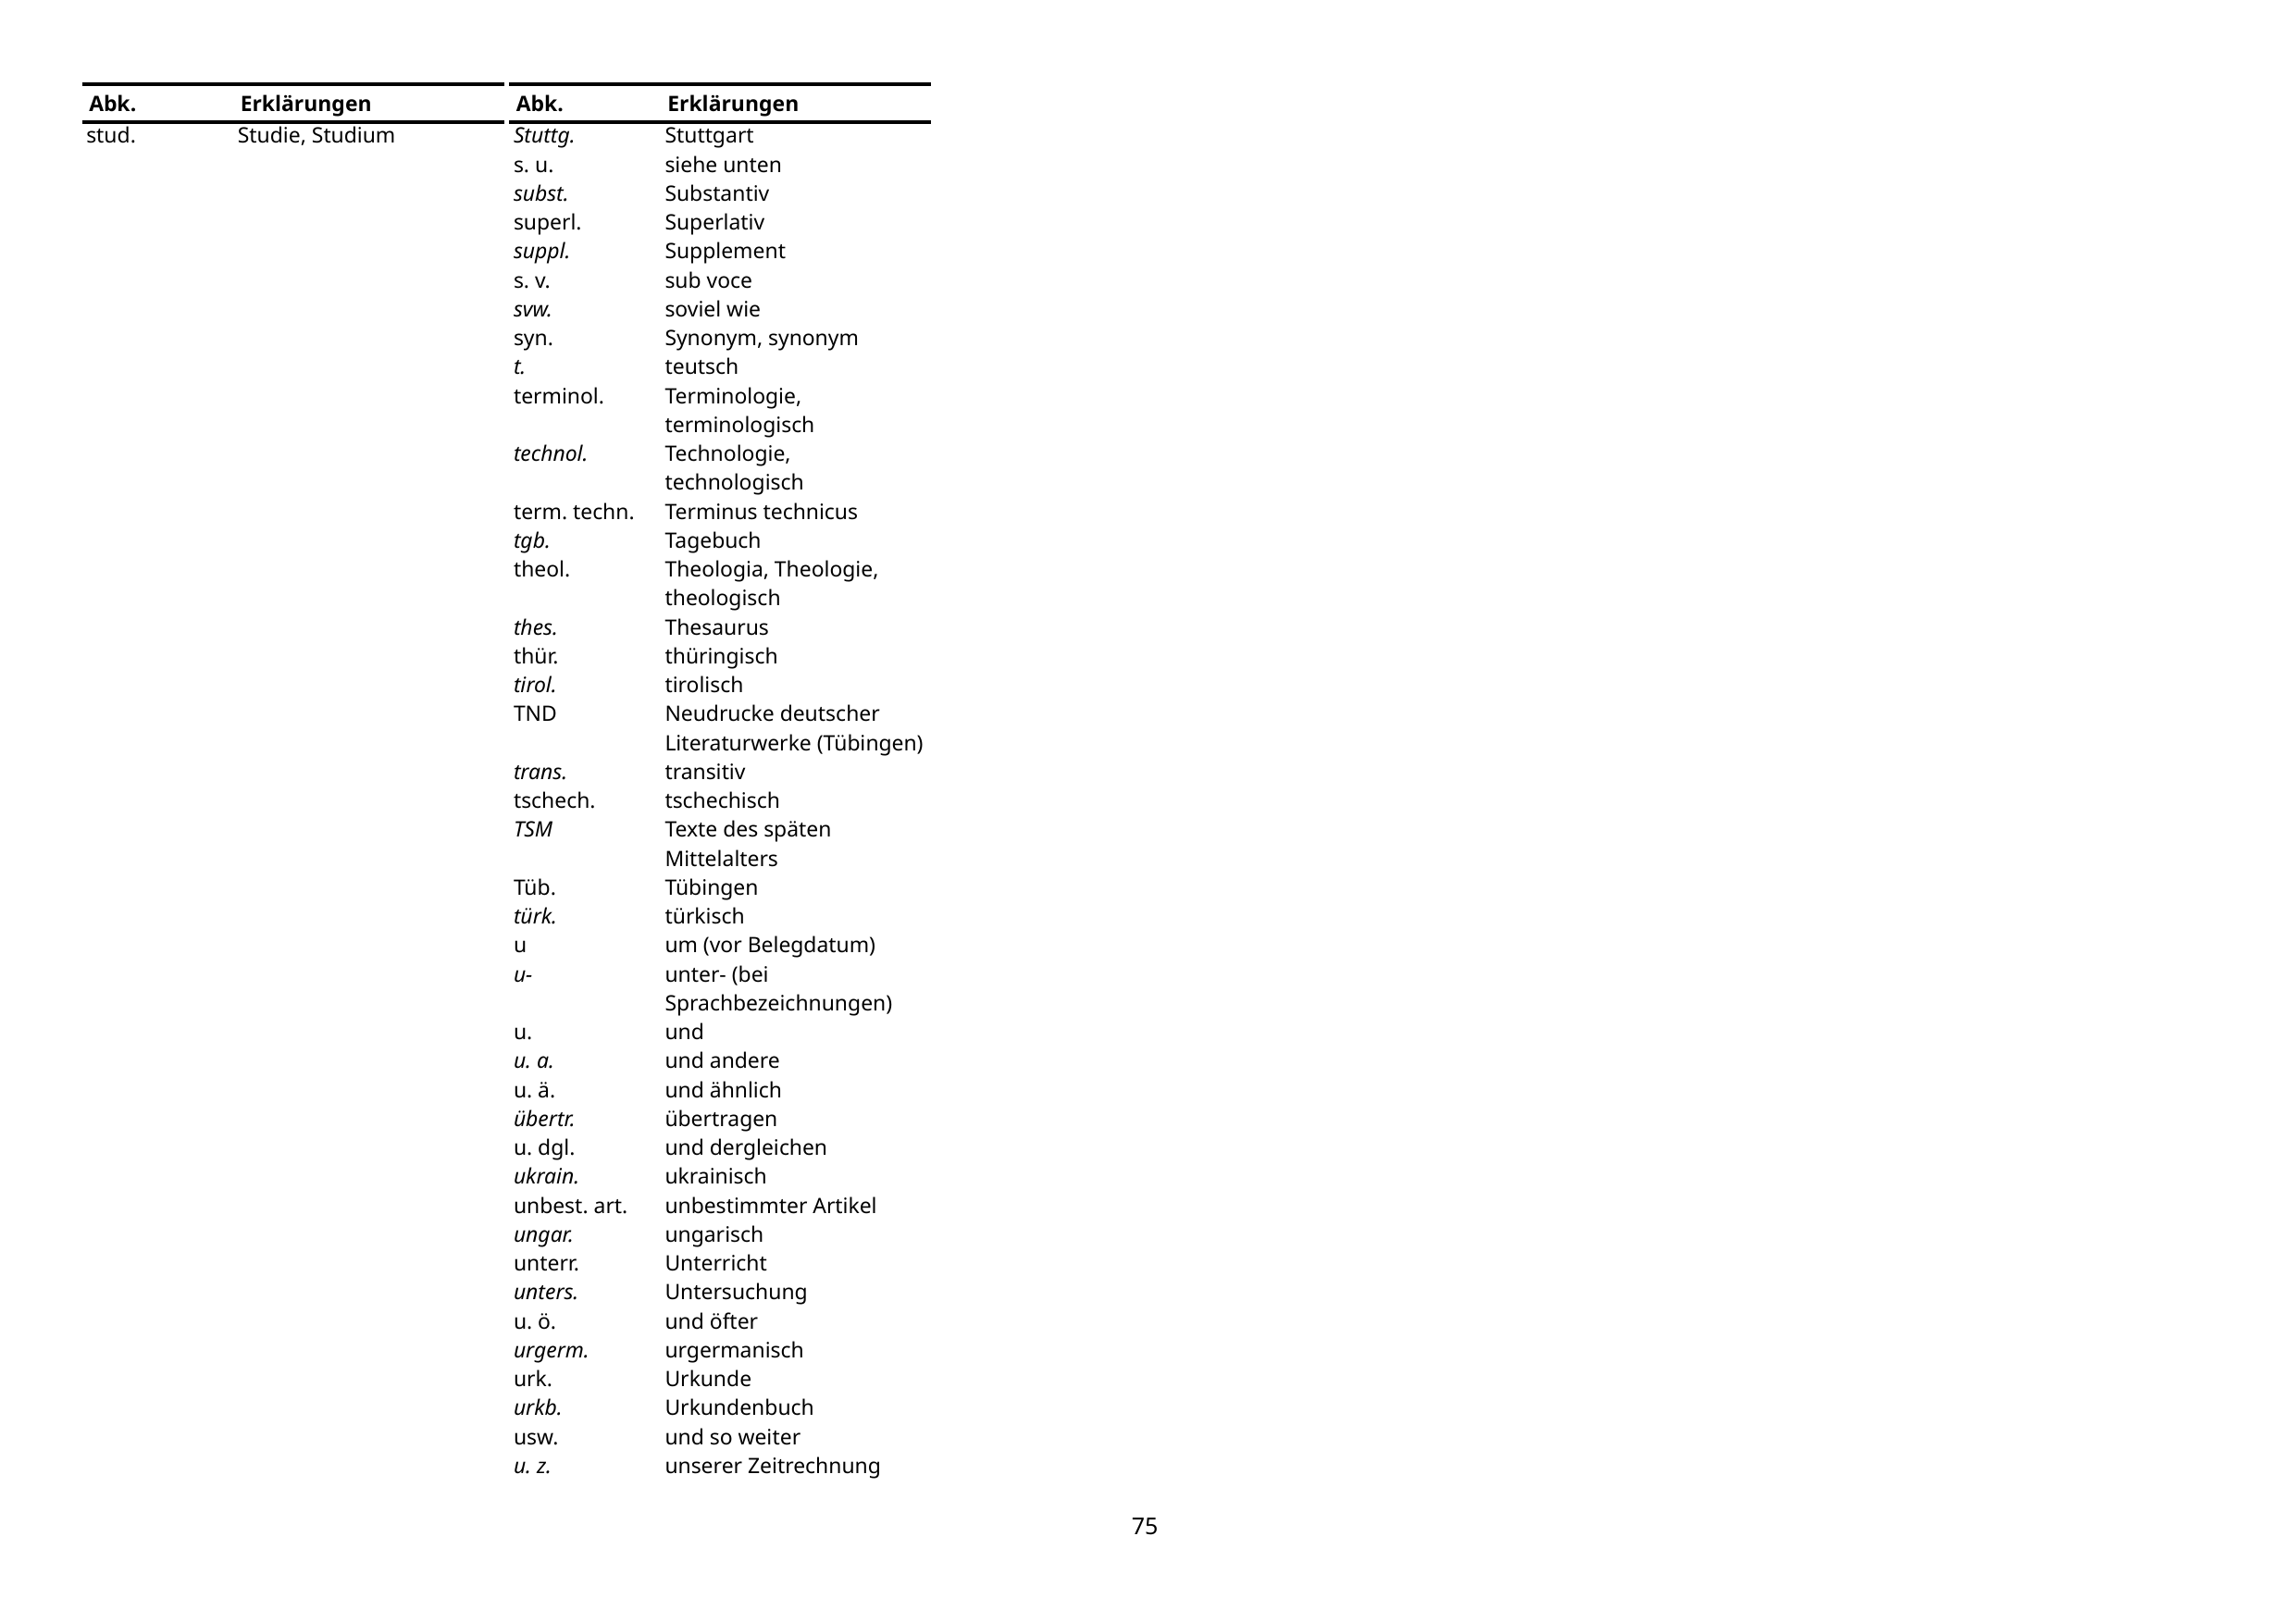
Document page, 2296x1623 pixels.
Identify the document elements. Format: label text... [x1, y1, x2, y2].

table_cell s. u. [509, 150, 661, 179]
table_cell siehe unten [661, 150, 931, 179]
table_cell u. ä. [509, 1075, 661, 1104]
table_cell tschechisch [661, 786, 931, 814]
table_cell übertr. [509, 1104, 661, 1133]
table_cell ukrainisch [661, 1161, 931, 1191]
table_cell stud. [82, 124, 233, 150]
table_cell Studie, Studium [233, 124, 503, 150]
table_cell t. [509, 352, 661, 381]
table_header Erklärungen [233, 86, 503, 120]
table_cell übertragen [661, 1104, 931, 1133]
table_cell Terminus technicus [661, 497, 931, 526]
table_cell s. v. [509, 266, 661, 294]
table_cell Stuttgart [661, 124, 931, 150]
table_cell theol. [509, 554, 661, 613]
table_cell und andere [661, 1046, 931, 1075]
table_cell Supplement [661, 236, 931, 266]
table_cell u. ö. [509, 1307, 661, 1335]
table_cell Thesaurus [661, 613, 931, 641]
table_cell syn. [509, 323, 661, 352]
table_cell u. a. [509, 1046, 661, 1075]
table_cell u [509, 930, 661, 960]
table_cell unbestimmter Artikel [661, 1191, 931, 1220]
table_cell Terminologie, terminologisch [661, 381, 931, 439]
table_cell suppl. [509, 236, 661, 266]
table_cell tschech. [509, 786, 661, 814]
table_cell Urkunde [661, 1364, 931, 1393]
table_cell unter- (bei Sprachbezeichnungen) [661, 960, 931, 1017]
table_cell unters. [509, 1277, 661, 1307]
table_cell türk. [509, 901, 661, 930]
table_cell Superlativ [661, 207, 931, 236]
table_cell tgb. [509, 526, 661, 554]
table_cell tirol. [509, 670, 661, 699]
table_cell Urkundenbuch [661, 1393, 931, 1422]
table_header Abk. [82, 86, 233, 120]
table_cell urgermanisch [661, 1335, 931, 1364]
table_cell Untersuchung [661, 1277, 931, 1307]
table_cell ungarisch [661, 1220, 931, 1248]
table_header Erklärungen [661, 86, 931, 120]
table_cell transitiv [661, 757, 931, 786]
table_cell und öfter [661, 1307, 931, 1335]
table_cell ukrain. [509, 1161, 661, 1191]
table_cell terminol. [509, 381, 661, 439]
table_cell und so weiter [661, 1422, 931, 1451]
table_cell und dergleichen [661, 1133, 931, 1161]
table_cell u. z. [509, 1451, 661, 1480]
table_cell u. [509, 1017, 661, 1046]
table_cell tirolisch [661, 670, 931, 699]
table_cell und [661, 1017, 931, 1046]
table_cell u. dgl. [509, 1133, 661, 1161]
table_cell teutsch [661, 352, 931, 381]
table_cell Texte des späten Mittelalters [661, 814, 931, 873]
table_cell thür. [509, 641, 661, 670]
table_cell trans. [509, 757, 661, 786]
table_cell urk. [509, 1364, 661, 1393]
table_cell thes. [509, 613, 661, 641]
table_cell und ähnlich [661, 1075, 931, 1104]
table_cell technol. [509, 439, 661, 497]
table_cell u- [509, 960, 661, 1017]
table_cell Stuttg. [509, 124, 661, 150]
table_cell urkb. [509, 1393, 661, 1422]
table_cell Technologie, technologisch [661, 439, 931, 497]
table_cell term. techn. [509, 497, 661, 526]
table_cell Synonym, synonym [661, 323, 931, 352]
table_cell um (vor Belegdatum) [661, 930, 931, 960]
table_cell türkisch [661, 901, 931, 930]
table_cell subst. [509, 179, 661, 207]
table_cell TND [509, 699, 661, 757]
table_cell soviel wie [661, 294, 931, 323]
table_cell superl. [509, 207, 661, 236]
table_cell unbest. art. [509, 1191, 661, 1220]
table_cell thüringisch [661, 641, 931, 670]
table_cell sub voce [661, 266, 931, 294]
table_cell unserer Zeitrechnung [661, 1451, 931, 1480]
table_cell TSM [509, 814, 661, 873]
table_cell Theologia, Theologie, theologisch [661, 554, 931, 613]
table_cell Neudrucke deutscher Literaturwerke (Tübingen) [661, 699, 931, 757]
table_cell urgerm. [509, 1335, 661, 1364]
table_cell usw. [509, 1422, 661, 1451]
table_cell ungar. [509, 1220, 661, 1248]
table_cell Tübingen [661, 873, 931, 901]
table_cell unterr. [509, 1248, 661, 1277]
table_cell Tagebuch [661, 526, 931, 554]
table_cell Unterricht [661, 1248, 931, 1277]
table_cell Substantiv [661, 179, 931, 207]
table_header Abk. [509, 86, 661, 120]
table_cell Tüb. [509, 873, 661, 901]
table_cell svw. [509, 294, 661, 323]
